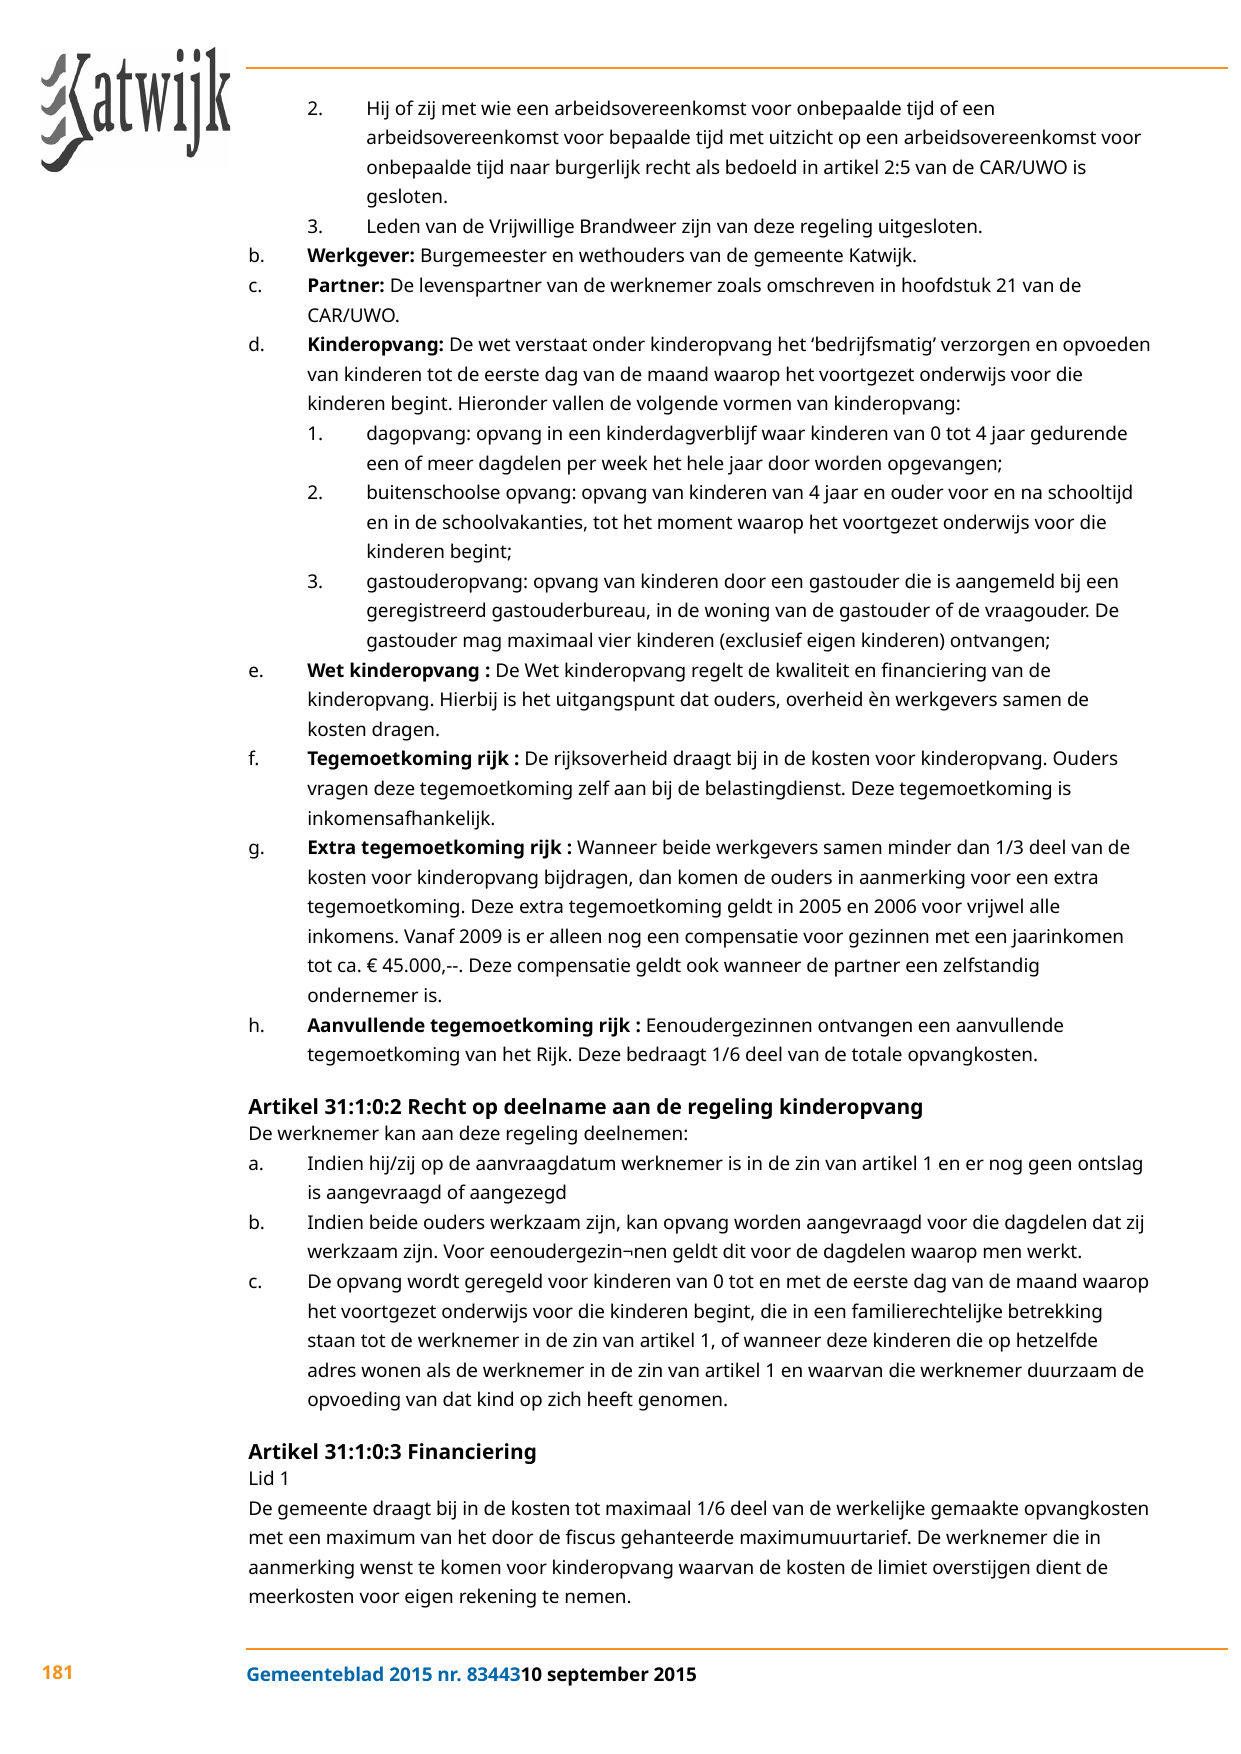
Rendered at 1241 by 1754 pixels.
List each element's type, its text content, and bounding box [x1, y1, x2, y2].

list buitenschoolse opvang: opvang van kinderen van 4 jaar en ouder voor en na schooltijd en in de schoolvakanties, tot het moment waarop het voortgezet onderwijs voor die kinderen begint; [307, 479, 1152, 564]
text De gemeente draagt bij in de kosten tot maximaal 1/6 deel van de werkelijke gemaakte opvangkosten met een maximum van het door de fiscus gehanteerde maximumuurtarief. De werknemer die in aanmerking wenst te komen voor kinderopvang waarvan de kosten de limiet overstijgen dient de meerkosten voor eigen rekening te nemen. [248, 1495, 1152, 1609]
list Extra tegemoetkoming rijk : Wanneer beide werkgevers samen minder dan 1/3 deel van de kosten voor kinderopvang bijdragen, dan komen de ouders in aanmerking voor een extra tegemoetkoming. Deze extra tegemoetkoming geldt in 2005 en 2006 voor vrijwel alle inkomens. Vanaf 2009 is er alleen nog een compensatie voor gezinnen met een jaarinkomen tot ca. € 45.000,--. Deze compensatie geldt ook wanneer de partner een zelfstandig ondernemer is. [248, 834, 1152, 1008]
list Partner: De levenspartner van de werknemer zoals omschreven in hoofdstuk 21 van de CAR/UWO. [248, 272, 1152, 328]
list gastouderopvang: opvang van kinderen door een gastouder die is aangemeld bij een geregistreerd gastouderbureau, in de woning van de gastouder of de vraagouder. De gastouder mag maximaal vier kinderen (exclusief eigen kinderen) ontvangen; [307, 568, 1152, 653]
text Lid 1 [248, 1465, 1152, 1491]
list De opvang wordt geregeld voor kinderen van 0 tot en met de eerste dag van de maand waarop het voortgezet onderwijs voor die kinderen begint, die in een familierechtelijke betrekking staan tot de werknemer in de zin van artikel 1, of wanneer deze kinderen die op hetzelfde adres wonen als de werknemer in de zin van artikel 1 en waarvan die werknemer duurzaam de opvoeding van dat kind op zich heeft genomen. [248, 1268, 1152, 1412]
list Kinderopvang: De wet verstaat onder kinderopvang het ‘bedrijfsmatig’ verzorgen en opvoeden van kinderen tot de eerste dag van de maand waarop het voortgezet onderwijs voor die kinderen begint. Hieronder vallen de volgende vormen van kinderopvang: [248, 331, 1152, 416]
list Hij of zij met wie een arbeidsovereenkomst voor onbepaalde tijd of een arbeidsovereenkomst voor bepaalde tijd met uitzicht op een arbeidsovereenkomst voor onbepaalde tijd naar burgerlijk recht als bedoeld in artikel 2:5 van de CAR/UWO is gesloten. [307, 95, 1152, 209]
list Leden van de Vrijwillige Brandweer zijn van deze regeling uitgesloten. [307, 213, 1152, 239]
list Werkgever: Burgemeester en wethouders van de gemeente Katwijk. [248, 243, 1152, 268]
list Indien beide ouders werkzaam zijn, kan opvang worden aangevraagd voor die dagdelen dat zij werkzaam zijn. Voor eenoudergezin¬nen geldt dit voor de dagdelen waarop men werkt. [248, 1209, 1152, 1264]
text Artikel 31:1:0:2 Recht op deelname aan de regeling kinderopvang [248, 1092, 1152, 1120]
text Artikel 31:1:0:3 Financiering [248, 1437, 1152, 1465]
text De werknemer kan aan deze regeling deelnemen: [248, 1120, 1152, 1146]
list Aanvullende tegemoetkoming rijk : Eenoudergezinnen ontvangen een aanvullende tegemoetkoming van het Rijk. Deze bedraagt 1/6 deel van de totale opvangkosten. [248, 1012, 1152, 1067]
list Tegemoetkoming rijk : De rijksoverheid draagt bij in de kosten voor kinderopvang. Ouders vragen deze tegemoetkoming zelf aan bij de belastingdienst. Deze tegemoetkoming is inkomensafhankelijk. [248, 746, 1152, 831]
picture [41, 47, 231, 172]
list Wet kinderopvang : De Wet kinderopvang regelt de kwaliteit en financiering van de kinderopvang. Hierbij is het uitgangspunt dat ouders, overheid èn werkgevers samen de kosten dragen. [248, 657, 1152, 742]
list dagopvang: opvang in een kinderdagverblijf waar kinderen van 0 tot 4 jaar gedurende een of meer dagdelen per week het hele jaar door worden opgevangen; [307, 420, 1152, 476]
list Indien hij/zij op de aanvraagdatum werknemer is in de zin van artikel 1 en er nog geen ontslag is aangevraagd of aangezegd [248, 1150, 1152, 1205]
